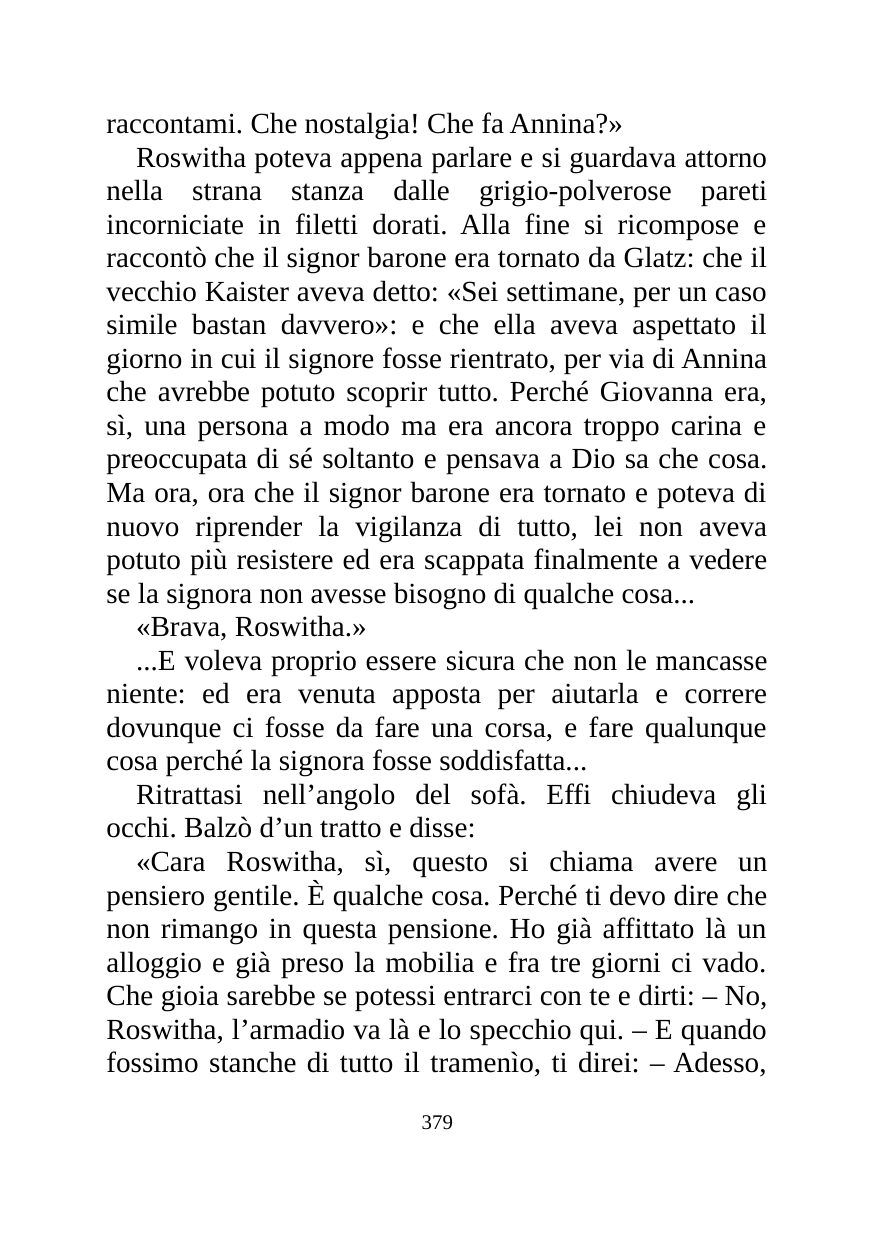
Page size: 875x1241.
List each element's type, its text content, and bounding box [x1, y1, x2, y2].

text ...E voleva proprio essere sicura che non le mancasse niente: ed era venuta apposta per aiutarla e correre dovunque ci fosse da fare una corsa, e fare qualunque cosa perché la signora fosse soddisfatta... [106, 643, 768, 777]
text raccontami. Che nostalgia! Che fa Annina?» [106, 106, 768, 140]
text Ritrattasi nell’angolo del sofà. Effi chiudeva gli occhi. Balzò d’un tratto e disse: [106, 777, 768, 844]
text «Cara Roswitha, sì, questo si chiama avere un pensiero gentile. È qualche cosa. Perché ti devo dire che non rimango in questa pensione. Ho già affittato là un alloggio e già preso la mobilia e fra tre giorni ci vado. Che gioia sarebbe se potessi entrarci con te e dirti: – No, Roswitha, l’armadio va là e lo specchio qui. – E quando fossimo stanche di tutto il tramenìo, ti direi: – Adesso, [106, 844, 768, 1079]
text «Brava, Roswitha.» [106, 609, 768, 643]
text Roswitha poteva appena parlare e si guardava attorno nella strana stanza dalle grigio-polverose pareti incorniciate in filetti dorati. Alla fine si ricompose e raccontò che il signor barone era tornato da Glatz: che il vecchio Kaister aveva detto: «Sei settimane, per un caso simile bastan davvero»: e che ella aveva aspettato il giorno in cui il signore fosse rientrato, per via di Annina che avrebbe potuto scoprir tutto. Perché Giovanna era, sì, una persona a modo ma era ancora troppo carina e preoccupata di sé soltanto e pensava a Dio sa che cosa. Ma ora, ora che il signor barone era tornato e poteva di nuovo riprender la vigilanza di tutto, lei non aveva potuto più resistere ed era scappata finalmente a vedere se la signora non avesse bisogno di qualche cosa... [106, 140, 768, 609]
